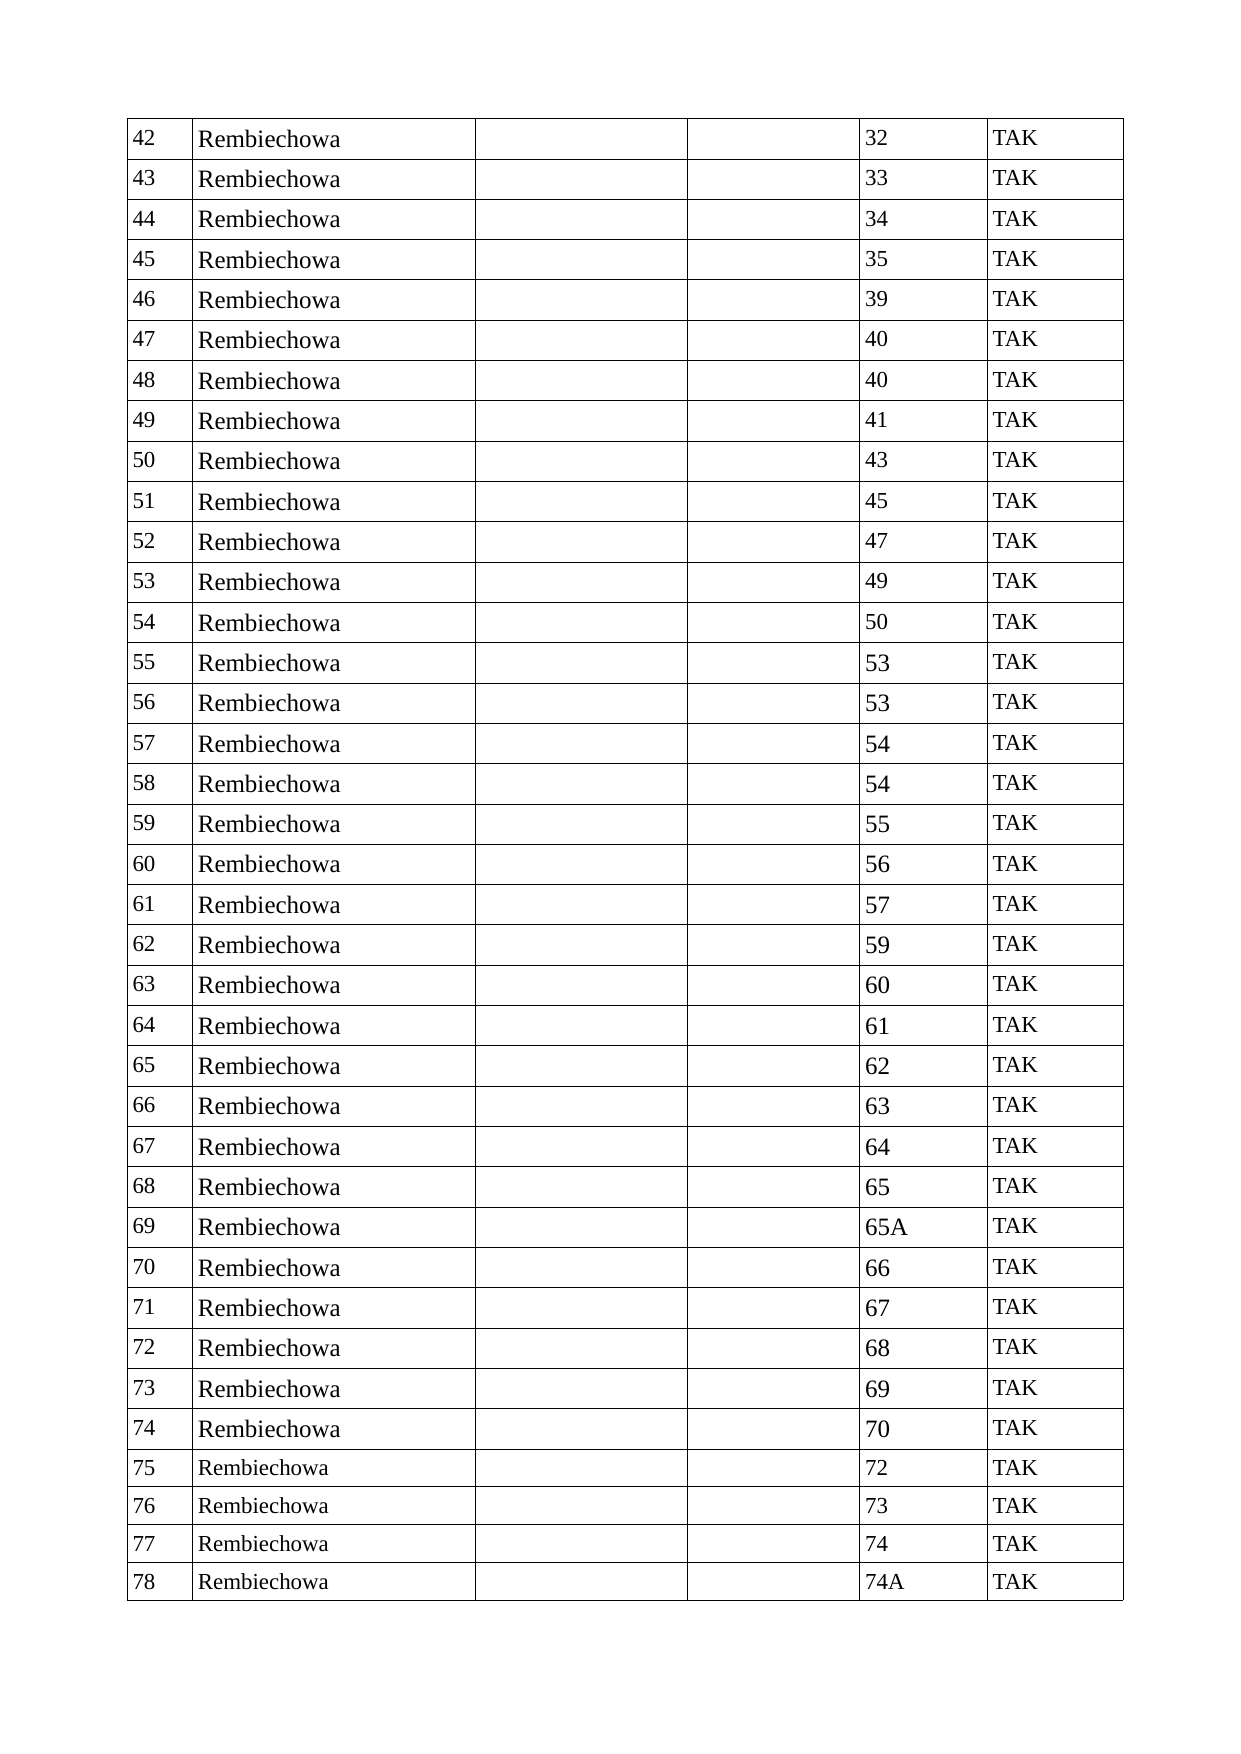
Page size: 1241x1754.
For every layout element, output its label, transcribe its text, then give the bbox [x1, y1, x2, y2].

table_cell 58 [128, 764, 192, 803]
table_cell TAK [988, 1525, 1123, 1562]
table_cell [476, 845, 687, 884]
table_cell [688, 280, 859, 320]
table_cell 65 [128, 1046, 192, 1086]
table_cell [688, 240, 859, 279]
table_cell 77 [128, 1525, 192, 1562]
table_cell 57 [128, 724, 192, 763]
table_cell [476, 200, 687, 239]
table_cell TAK [988, 925, 1123, 965]
table_cell Rembiechowa [193, 522, 475, 562]
table_cell 54 [860, 764, 987, 803]
table_cell 43 [128, 160, 192, 199]
table_cell TAK [988, 1208, 1123, 1247]
table_cell TAK [988, 1487, 1123, 1524]
table_cell 71 [128, 1288, 192, 1327]
table_cell [688, 1046, 859, 1086]
table_cell [688, 925, 859, 965]
table_cell Rembiechowa [193, 885, 475, 924]
table_cell [476, 764, 687, 803]
table_cell 73 [860, 1487, 987, 1524]
table_cell [688, 1087, 859, 1126]
table_cell [688, 200, 859, 239]
table_cell TAK [988, 200, 1123, 239]
table_cell 66 [860, 1248, 987, 1287]
table_cell 63 [128, 966, 192, 1005]
table_cell Rembiechowa [193, 724, 475, 763]
table_cell [688, 643, 859, 682]
table_cell [688, 724, 859, 763]
table_cell 40 [860, 321, 987, 360]
table_cell 73 [128, 1369, 192, 1408]
table_cell 54 [128, 603, 192, 642]
table_cell 66 [128, 1087, 192, 1126]
table_cell TAK [988, 119, 1123, 158]
table_cell 61 [128, 885, 192, 924]
table_cell [476, 119, 687, 158]
table_cell TAK [988, 805, 1123, 844]
table_cell [688, 1248, 859, 1287]
table_cell 59 [128, 805, 192, 844]
table_cell Rembiechowa [193, 1087, 475, 1126]
table_cell Rembiechowa [193, 925, 475, 965]
table_cell TAK [988, 1248, 1123, 1287]
table_cell [476, 522, 687, 562]
table_cell 60 [128, 845, 192, 884]
table_cell 76 [128, 1487, 192, 1524]
table_cell [476, 1046, 687, 1086]
table_cell TAK [988, 442, 1123, 481]
table_cell [688, 1167, 859, 1207]
table_cell 45 [860, 482, 987, 521]
table_cell TAK [988, 240, 1123, 279]
table_cell Rembiechowa [193, 1563, 475, 1600]
table_cell Rembiechowa [193, 1525, 475, 1562]
table_cell 45 [128, 240, 192, 279]
table_cell TAK [988, 845, 1123, 884]
table_cell [476, 1409, 687, 1448]
table_cell TAK [988, 1288, 1123, 1327]
table_cell [476, 885, 687, 924]
table_cell [476, 160, 687, 199]
table_cell 56 [860, 845, 987, 884]
table_cell Rembiechowa [193, 1006, 475, 1045]
table_cell TAK [988, 885, 1123, 924]
table_cell [476, 643, 687, 682]
table_cell 53 [128, 563, 192, 602]
table_cell Rembiechowa [193, 200, 475, 239]
table_cell 65 [860, 1167, 987, 1207]
table_cell 55 [128, 643, 192, 682]
table_cell [688, 361, 859, 400]
table_cell TAK [988, 603, 1123, 642]
table_cell 74 [860, 1525, 987, 1562]
table_cell 68 [128, 1167, 192, 1207]
table_cell 46 [128, 280, 192, 320]
table_cell [476, 1525, 687, 1562]
table_cell TAK [988, 1006, 1123, 1045]
table_cell 59 [860, 925, 987, 965]
table_cell 70 [128, 1248, 192, 1287]
table_cell 65A [860, 1208, 987, 1247]
table_cell 64 [860, 1127, 987, 1166]
table_cell Rembiechowa [193, 1288, 475, 1327]
table_cell 35 [860, 240, 987, 279]
table_cell Rembiechowa [193, 764, 475, 803]
table_cell [688, 966, 859, 1005]
table_cell TAK [988, 1127, 1123, 1166]
table_cell Rembiechowa [193, 160, 475, 199]
table_cell 33 [860, 160, 987, 199]
table_cell TAK [988, 1167, 1123, 1207]
table_cell [476, 1087, 687, 1126]
table_cell 47 [860, 522, 987, 562]
table_cell Rembiechowa [193, 643, 475, 682]
table_cell [688, 1208, 859, 1247]
table_cell 49 [128, 401, 192, 441]
table_cell 41 [860, 401, 987, 441]
table_cell 53 [860, 684, 987, 723]
table_cell [476, 724, 687, 763]
table_cell TAK [988, 321, 1123, 360]
table_cell TAK [988, 280, 1123, 320]
table_cell [688, 1369, 859, 1408]
table_cell Rembiechowa [193, 966, 475, 1005]
table_cell Rembiechowa [193, 240, 475, 279]
table_cell [688, 1329, 859, 1368]
table_cell [476, 321, 687, 360]
table_cell [476, 280, 687, 320]
table_cell [476, 1329, 687, 1368]
table_cell TAK [988, 563, 1123, 602]
table_cell [476, 925, 687, 965]
table_cell Rembiechowa [193, 1127, 475, 1166]
table_cell 60 [860, 966, 987, 1005]
table_cell Rembiechowa [193, 1208, 475, 1247]
table_cell TAK [988, 1087, 1123, 1126]
table_cell [688, 321, 859, 360]
table_cell [476, 1563, 687, 1600]
table_cell 39 [860, 280, 987, 320]
table_cell 44 [128, 200, 192, 239]
table_cell [688, 805, 859, 844]
table_cell Rembiechowa [193, 280, 475, 320]
table_cell [688, 563, 859, 602]
table_cell TAK [988, 1329, 1123, 1368]
table_cell [476, 1487, 687, 1524]
table_cell [476, 1006, 687, 1045]
table_cell 40 [860, 361, 987, 400]
table_cell 53 [860, 643, 987, 682]
table_cell [688, 684, 859, 723]
table_cell Rembiechowa [193, 563, 475, 602]
table_cell Rembiechowa [193, 482, 475, 521]
table_cell TAK [988, 1563, 1123, 1600]
table_cell [688, 1288, 859, 1327]
table_cell [688, 401, 859, 441]
table_cell Rembiechowa [193, 321, 475, 360]
table_cell [688, 885, 859, 924]
table_cell Rembiechowa [193, 845, 475, 884]
table_cell Rembiechowa [193, 684, 475, 723]
table_cell 74 [128, 1409, 192, 1448]
table_cell Rembiechowa [193, 1167, 475, 1207]
table_cell TAK [988, 401, 1123, 441]
table_cell 64 [128, 1006, 192, 1045]
table_cell [688, 1525, 859, 1562]
table_cell TAK [988, 1369, 1123, 1408]
table_cell [688, 119, 859, 158]
table_cell [476, 1450, 687, 1486]
table_cell 62 [860, 1046, 987, 1086]
table_cell 57 [860, 885, 987, 924]
table_cell [476, 966, 687, 1005]
table_cell 69 [860, 1369, 987, 1408]
table_cell 32 [860, 119, 987, 158]
table_cell 72 [860, 1450, 987, 1486]
table_cell 48 [128, 361, 192, 400]
table_cell [476, 482, 687, 521]
table_cell Rembiechowa [193, 1329, 475, 1368]
table_cell [688, 442, 859, 481]
table_cell 67 [128, 1127, 192, 1166]
table_cell Rembiechowa [193, 1409, 475, 1448]
table_cell TAK [988, 1046, 1123, 1086]
table_cell 67 [860, 1288, 987, 1327]
table_cell Rembiechowa [193, 1248, 475, 1287]
table_cell Rembiechowa [193, 361, 475, 400]
table_cell 51 [128, 482, 192, 521]
table_cell TAK [988, 482, 1123, 521]
table_cell TAK [988, 724, 1123, 763]
table_cell TAK [988, 684, 1123, 723]
table_cell [476, 1248, 687, 1287]
table_cell Rembiechowa [193, 119, 475, 158]
table_cell 70 [860, 1409, 987, 1448]
table_cell TAK [988, 160, 1123, 199]
table_cell Rembiechowa [193, 1487, 475, 1524]
table_cell 47 [128, 321, 192, 360]
table_cell [476, 1167, 687, 1207]
table_cell [476, 361, 687, 400]
table_cell 74A [860, 1563, 987, 1600]
table_cell [688, 1409, 859, 1448]
table_cell 55 [860, 805, 987, 844]
table_cell [688, 522, 859, 562]
table_cell [688, 1487, 859, 1524]
table_cell TAK [988, 1409, 1123, 1448]
table_cell Rembiechowa [193, 805, 475, 844]
table_cell [476, 684, 687, 723]
table_cell [688, 160, 859, 199]
table_cell [476, 1208, 687, 1247]
table_cell 72 [128, 1329, 192, 1368]
table_cell TAK [988, 764, 1123, 803]
table_cell Rembiechowa [193, 603, 475, 642]
table_cell [476, 1127, 687, 1166]
table_cell [476, 401, 687, 441]
table_cell [476, 442, 687, 481]
table_cell [688, 603, 859, 642]
table_cell [688, 482, 859, 521]
table_cell 54 [860, 724, 987, 763]
table_cell [476, 240, 687, 279]
table_cell [476, 603, 687, 642]
table_cell [688, 1450, 859, 1486]
table_cell 68 [860, 1329, 987, 1368]
table_cell 75 [128, 1450, 192, 1486]
table_cell TAK [988, 1450, 1123, 1486]
table_cell 62 [128, 925, 192, 965]
table_cell [688, 1563, 859, 1600]
table_cell 50 [860, 603, 987, 642]
table_cell [688, 1006, 859, 1045]
table_cell 61 [860, 1006, 987, 1045]
table_cell 52 [128, 522, 192, 562]
table_cell [688, 764, 859, 803]
table_cell 69 [128, 1208, 192, 1247]
table_cell Rembiechowa [193, 401, 475, 441]
table_cell [688, 845, 859, 884]
table_cell 34 [860, 200, 987, 239]
table_cell [476, 805, 687, 844]
table_cell Rembiechowa [193, 1369, 475, 1408]
table_cell [688, 1127, 859, 1166]
table_cell 78 [128, 1563, 192, 1600]
table_cell Rembiechowa [193, 1046, 475, 1086]
table_cell 43 [860, 442, 987, 481]
table_cell TAK [988, 643, 1123, 682]
table_cell [476, 1369, 687, 1408]
table_cell TAK [988, 966, 1123, 1005]
table_cell Rembiechowa [193, 1450, 475, 1486]
table_cell [476, 563, 687, 602]
table_cell 63 [860, 1087, 987, 1126]
table_cell 42 [128, 119, 192, 158]
table_cell 56 [128, 684, 192, 723]
table_cell TAK [988, 522, 1123, 562]
table_cell 50 [128, 442, 192, 481]
table_cell 49 [860, 563, 987, 602]
table_cell TAK [988, 361, 1123, 400]
table_cell Rembiechowa [193, 442, 475, 481]
table_cell [476, 1288, 687, 1327]
